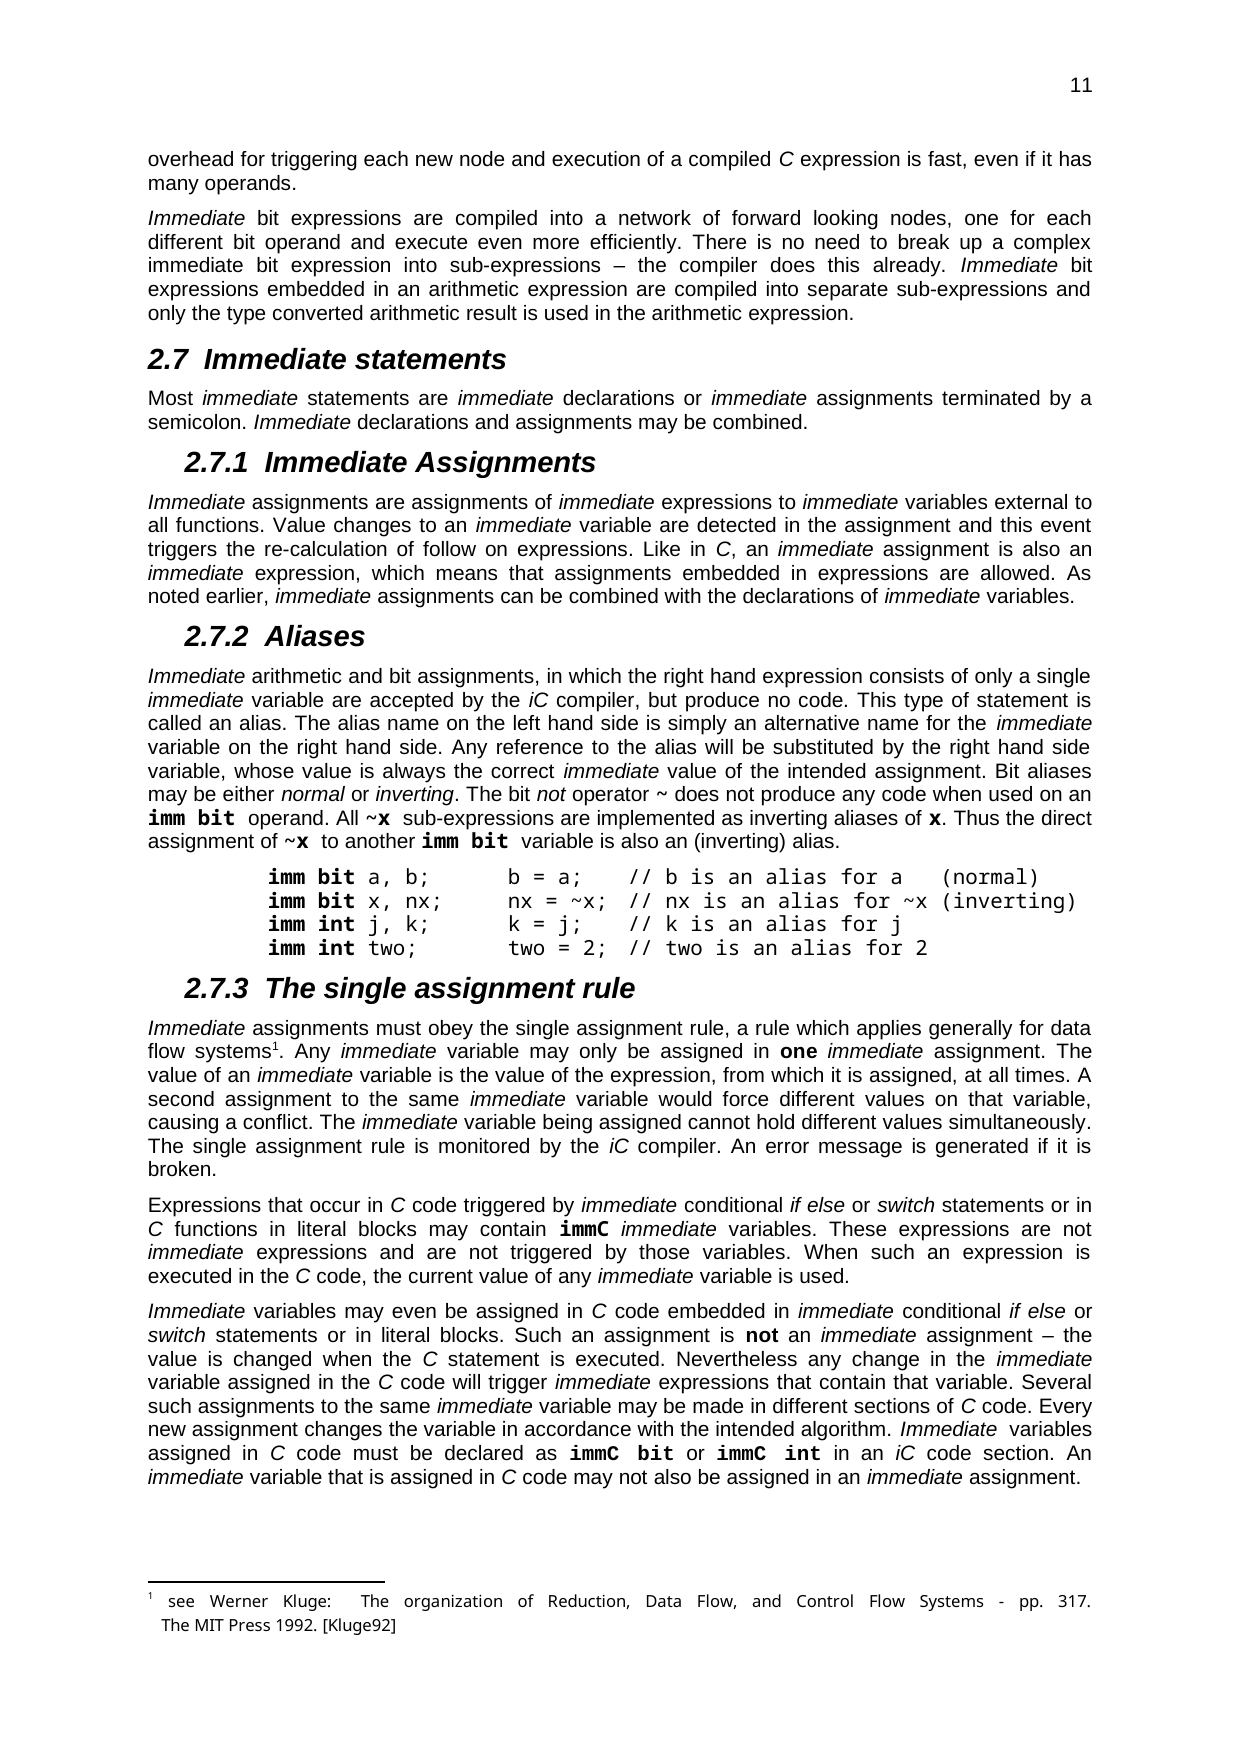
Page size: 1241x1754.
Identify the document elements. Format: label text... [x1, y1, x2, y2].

subtitle Immediate statements [148, 343, 1092, 375]
text see Werner Kluge: The organization of Reduction, Data Flow, and Control Flow Systems - pp. 317. The MIT Press 1992. [Kluge92] [148, 1588, 1092, 1636]
subtitle Aliases [184, 620, 1092, 653]
text Most immediate statements are immediate declarations or immediate assignments terminated by a semicolon. Immediate declarations and assignments may be combined. [148, 387, 1092, 434]
subtitle The single assignment rule [184, 972, 1092, 1004]
text Immediate assignments are assignments of immediate expressions to immediate variables external to all functions. Value changes to an immediate variable are detected in the assignment and this event triggers the re-calculation of follow on expressions. Like in C, an immediate assignment is also an immediate expression, which means that assignments embedded in expressions are allowed. As noted earlier, immediate assignments can be combined with the declarations of immediate variables. [148, 490, 1092, 608]
text imm bit a, b; b = a; // b is an alias for a (normal) imm bit x, nx; nx = ~x; // nx is an alias for ~x (inverting) imm int j, k; k = j; // k is an alias for j imm int two; two = 2; // two is an alias for 2 [268, 866, 1092, 960]
subtitle Immediate Assignments [184, 446, 1092, 478]
text Immediate assignments must obey the single assignment rule, a rule which applies generally for data flow systems. Any immediate variable may only be assigned in one immediate assignment. The value of an immediate variable is the value of the expression, from which it is assigned, at all times. A second assignment to the same immediate variable would force different values on that variable, causing a conflict. The immediate variable being assigned cannot hold different values simultaneously. The single assignment rule is monitored by the iC compiler. An error message is generated if it is broken. [148, 1016, 1092, 1182]
text Immediate bit expressions are compiled into a network of forward looking nodes, one for each different bit operand and execute even more efficiently. There is no need to break up a complex immediate bit expression into sub-expressions – the compiler does this already. Immediate bit expressions embedded in an arithmetic expression are compiled into separate sub-expressions and only the type converted arithmetic result is used in the arithmetic expression. [148, 207, 1092, 325]
text Expressions that occur in C code triggered by immediate conditional if else or switch statements or in C functions in literal blocks may contain immC immediate variables. These expressions are not immediate expressions and are not triggered by those variables. When such an expression is executed in the C code, the current value of any immediate variable is used. [148, 1193, 1092, 1288]
text Immediate variables may even be assigned in C code embedded in immediate conditional if else or switch statements or in literal blocks. Such an assignment is not an immediate assignment – the value is changed when the C statement is executed. Nevertheless any change in the immediate variable assigned in the C code will trigger immediate expressions that contain that variable. Several such assignments to the same immediate variable may be made in different sections of C code. Every new assignment changes the variable in accordance with the intended algorithm. Immediate variables assigned in C code must be declared as immC bit or immC int in an iC code section. An immediate variable that is assigned in C code may not also be assigned in an immediate assignment. [148, 1300, 1092, 1489]
text overhead for triggering each new node and execution of a compiled C expression is fast, even if it has many operands. [148, 148, 1092, 195]
text Immediate arithmetic and bit assignments, in which the right hand expression consists of only a single immediate variable are accepted by the iC compiler, but produce no code. This type of statement is called an alias. The alias name on the left hand side is simply an alternative name for the immediate variable on the right hand side. Any reference to the alias will be substituted by the right hand side variable, whose value is always the correct immediate value of the intended assignment. Bit aliases may be either normal or inverting. The bit not operator ~ does not produce any code when used on an imm bit operand. All ~x sub-expressions are implemented as inverting aliases of x. Thus the direct assignment of ~x to another imm bit variable is also an (inverting) alias. [148, 664, 1092, 854]
